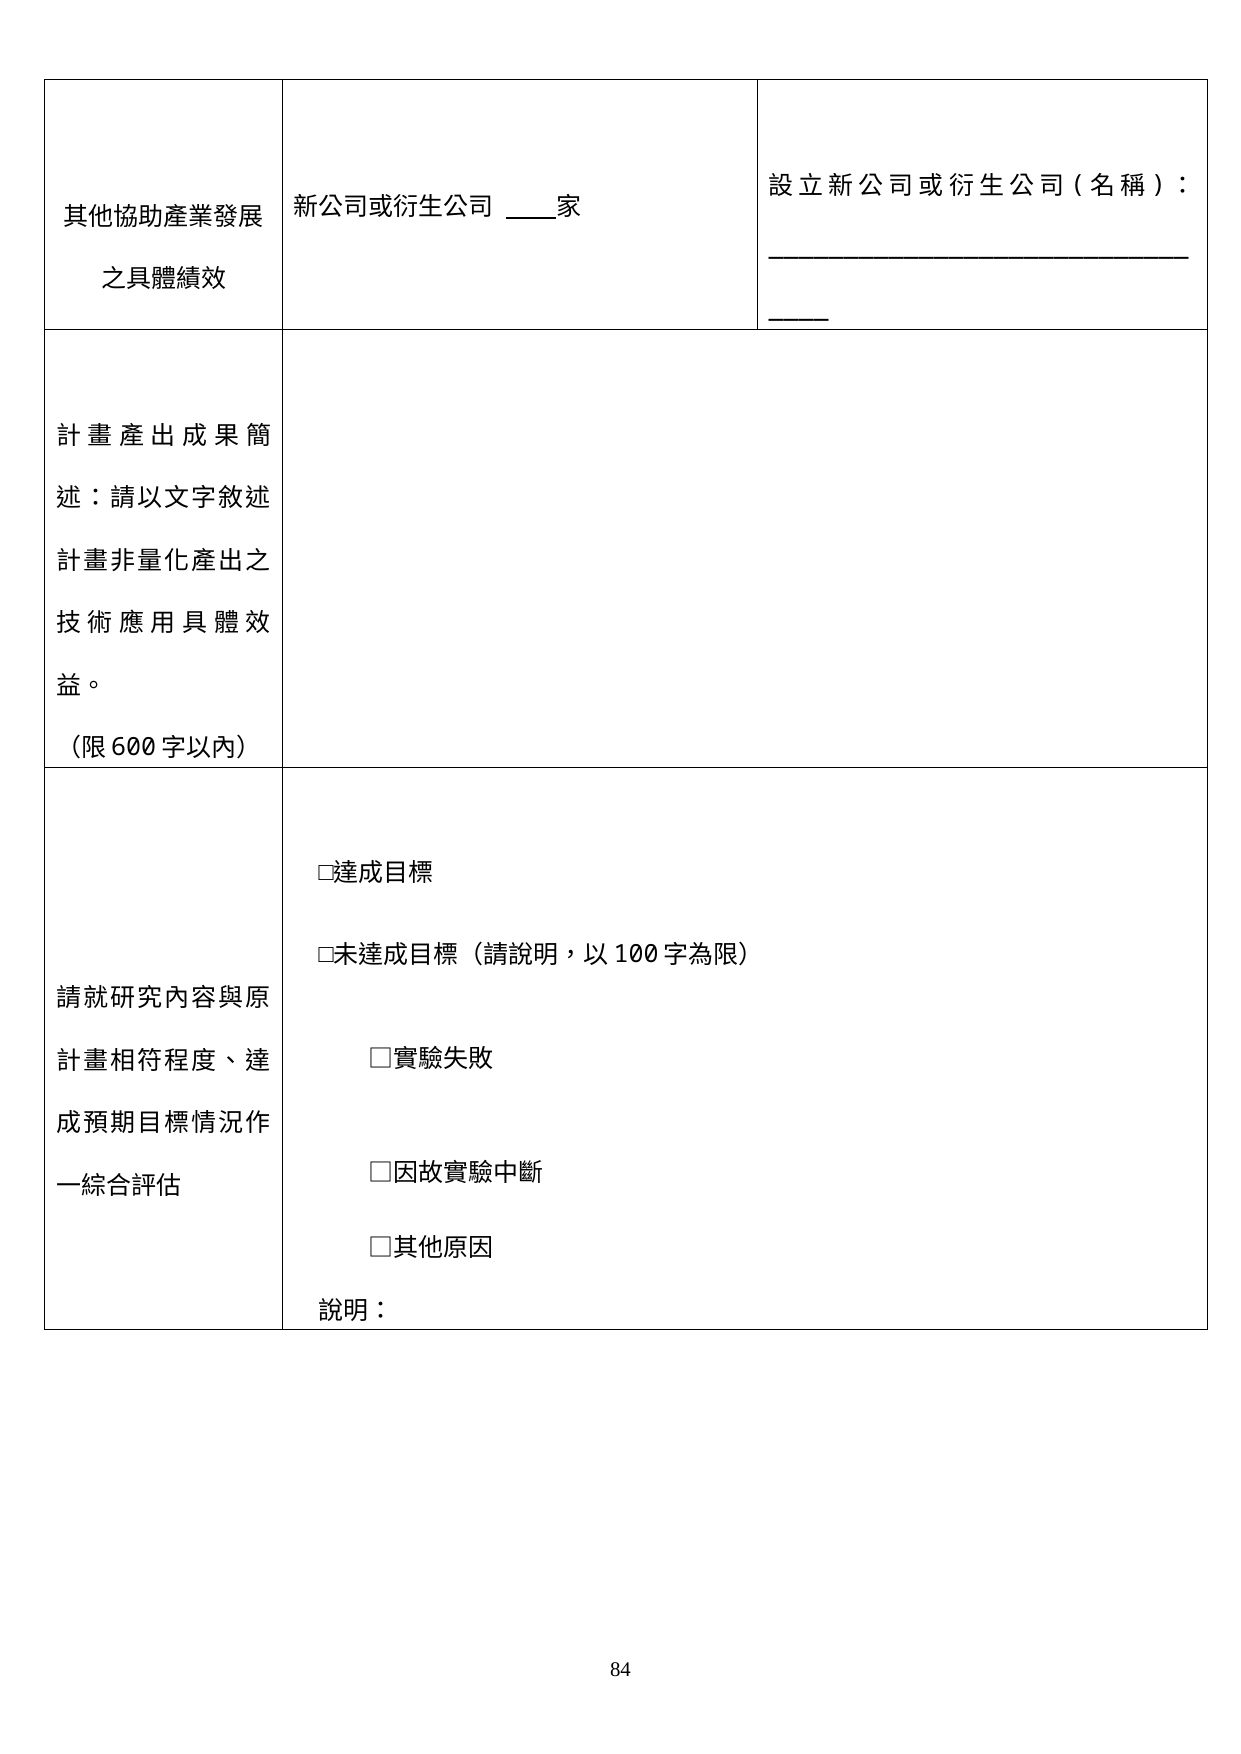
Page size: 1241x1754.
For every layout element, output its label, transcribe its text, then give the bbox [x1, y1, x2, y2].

table_cell 計畫產出成果簡述：請以文字敘述計畫非量化產出之技術應用具體效益。 （限600字以內） [45, 330, 282, 767]
table_cell 設立新公司或衍生公司(名稱)： ________________________________ [758, 80, 1207, 329]
table_cell 其他協助產業發展之具體績效 [45, 80, 282, 329]
table_cell [283, 330, 1207, 767]
table_cell □達成目標 □未達成目標（請說明，以100字為限） □實驗失敗 □因故實驗中斷 □其他原因 說明： [283, 768, 1207, 1329]
table_cell 請就研究內容與原計畫相符程度、達成預期目標情況作一綜合評估 [45, 768, 282, 1329]
table_cell 新公司或衍生公司 家 [283, 80, 757, 329]
